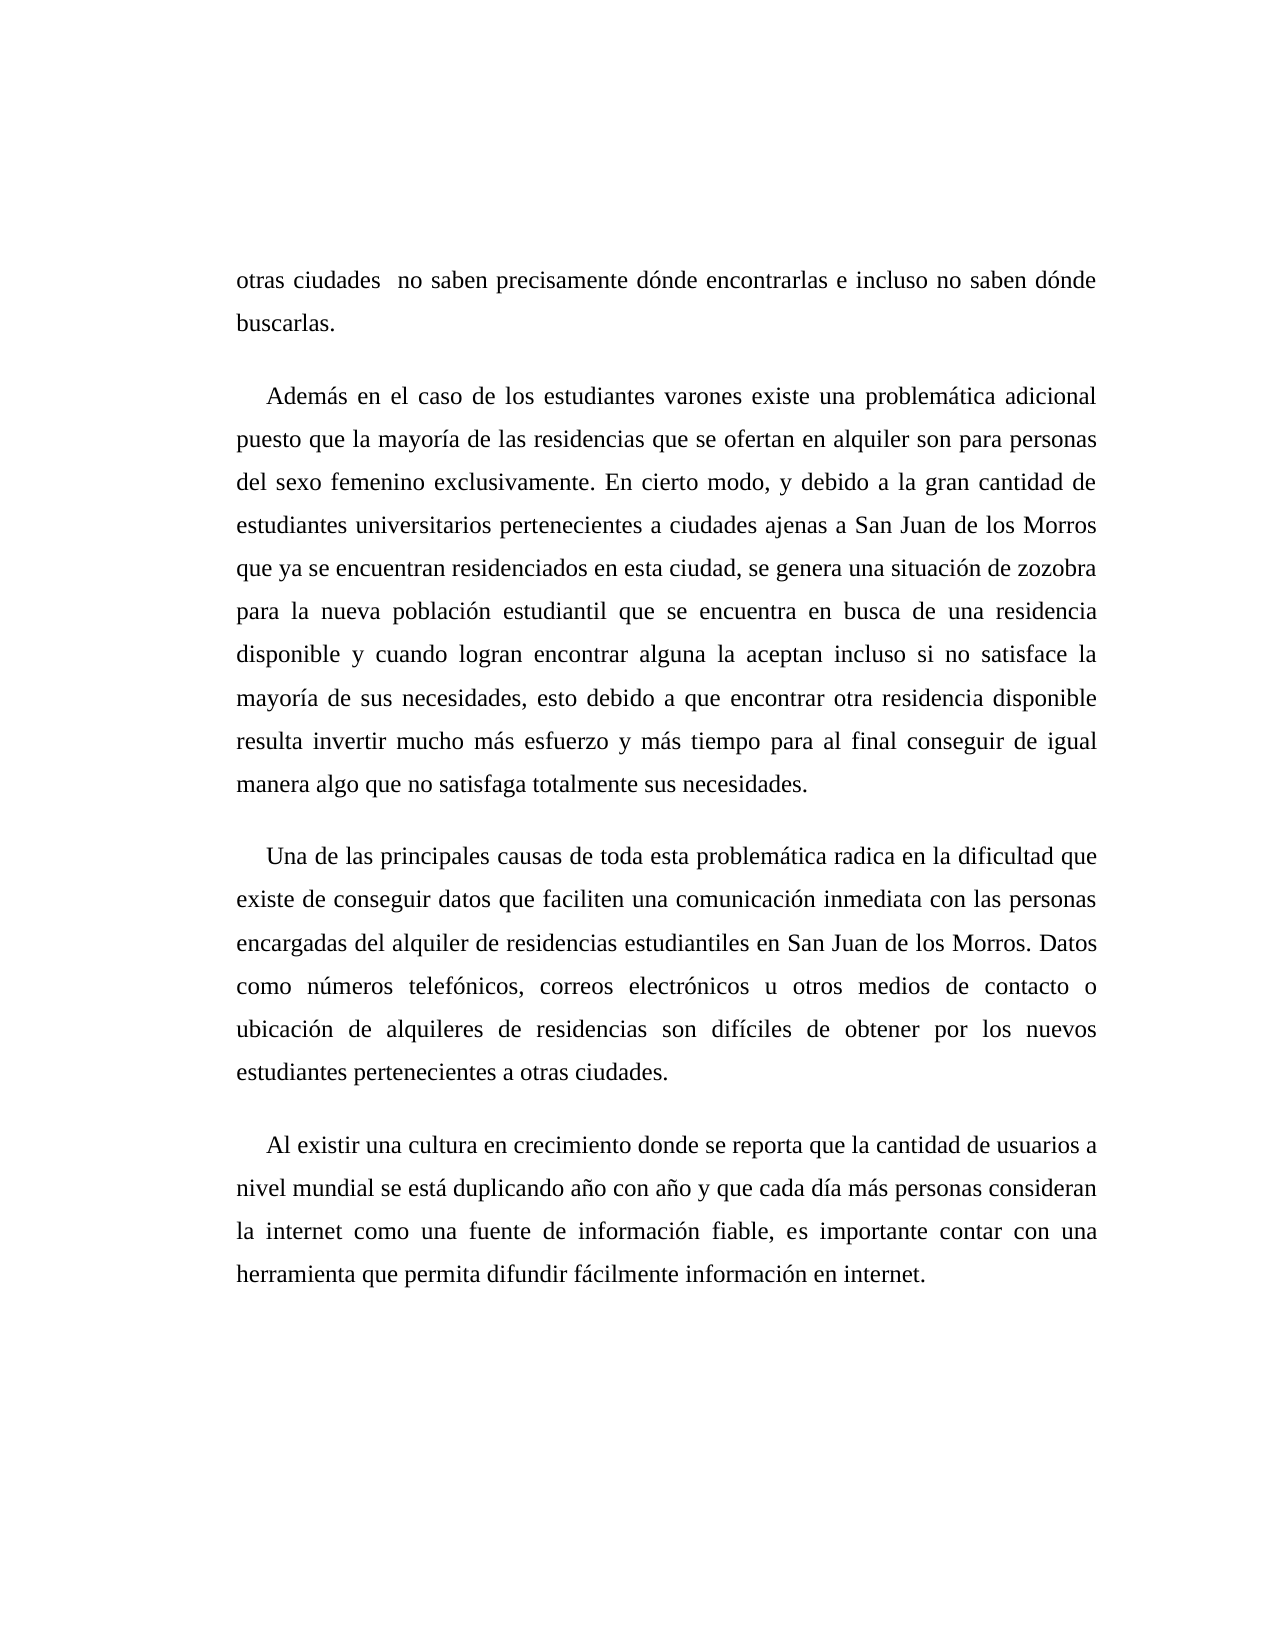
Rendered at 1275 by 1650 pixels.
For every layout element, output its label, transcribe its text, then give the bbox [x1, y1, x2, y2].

text otras ciudades no saben precisamente dónde encontrarlas e incluso no saben dónde buscarlas. [236, 265, 1098, 337]
text Al existir una cultura en crecimiento donde se reporta que la cantidad de usuarios a nivel mundial se está duplicando año con año y que cada día más personas consideran la internet como una fuente de información fiable, es importante contar con una herramienta que permita difundir fácilmente información en internet. [236, 1130, 1098, 1288]
text Una de las principales causas de toda esta problemática radica en la dificultad que existe de conseguir datos que faciliten una comunicación inmediata con las personas encargadas del alquiler de residencias estudiantiles en San Juan de los Morros. Datos como números telefónicos, correos electrónicos u otros medios de contacto o ubicación de alquileres de residencias son difíciles de obtener por los nuevos estudiantes pertenecientes a otras ciudades. [236, 841, 1098, 1086]
text Además en el caso de los estudiantes varones existe una problemática adicional puesto que la mayoría de las residencias que se ofertan en alquiler son para personas del sexo femenino exclusivamente. En cierto modo, y debido a la gran cantidad de estudiantes universitarios pertenecientes a ciudades ajenas a San Juan de los Morros que ya se encuentran residenciados en esta ciudad, se genera una situación de zozobra para la nueva población estudiantil que se encuentra en busca de una residencia disponible y cuando logran encontrar alguna la aceptan incluso si no satisface la mayoría de sus necesidades, esto debido a que encontrar otra residencia disponible resulta invertir mucho más esfuerzo y más tiempo para al final conseguir de igual manera algo que no satisfaga totalmente sus necesidades. [236, 381, 1098, 798]
